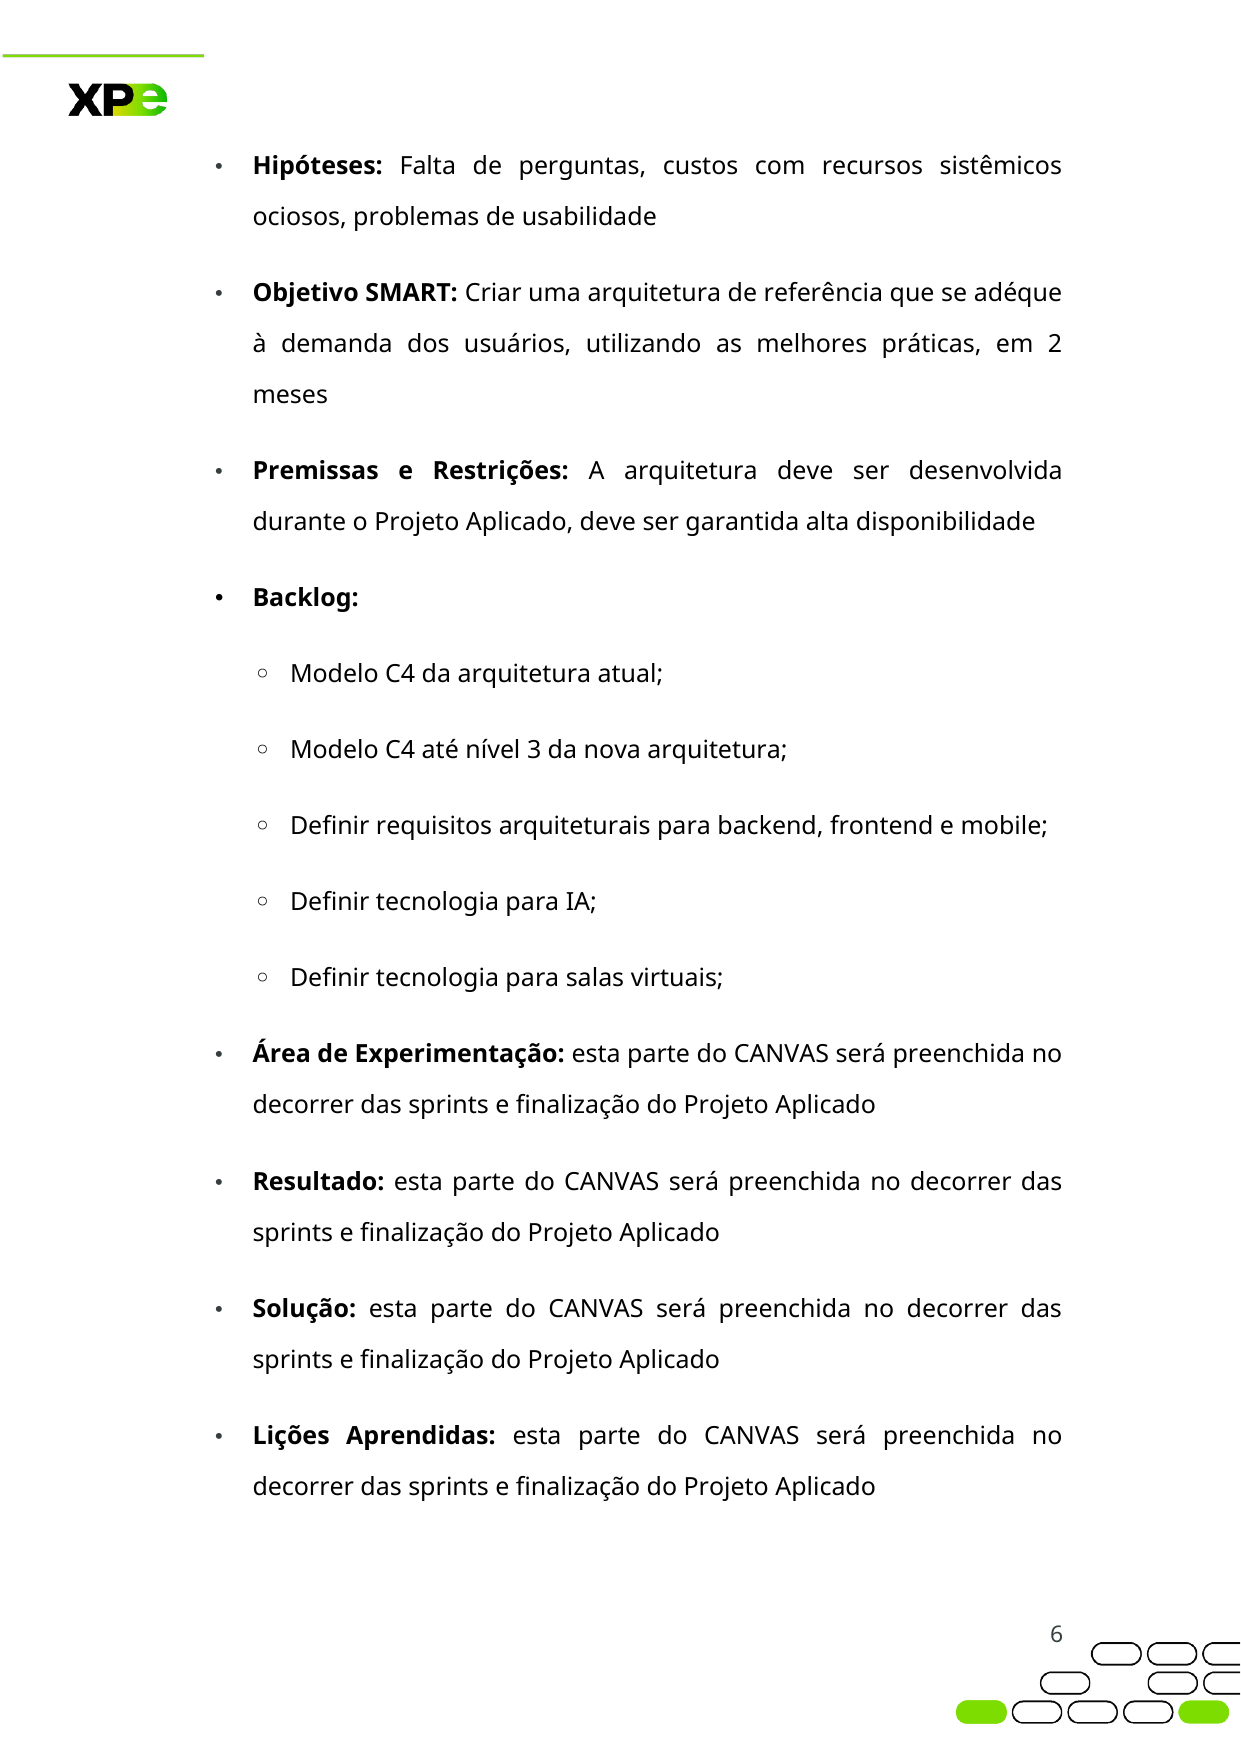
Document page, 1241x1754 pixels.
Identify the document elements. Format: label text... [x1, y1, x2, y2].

list Solução: esta parte do CANVAS será preenchida no decorrer das sprints e finalização do Projeto Aplicado [215, 1290, 1063, 1375]
list Definir tecnologia para IA; [252, 884, 1063, 918]
list Backlog: [215, 580, 1063, 614]
list Modelo C4 da arquitetura atual; [252, 656, 1063, 690]
list Modelo C4 até nível 3 da nova arquitetura; [252, 732, 1063, 766]
list Definir requisitos arquiteturais para backend, frontend e mobile; [252, 808, 1063, 842]
picture [955, 1642, 1241, 1724]
list Objetivo SMART: Criar uma arquitetura de referência que se adéque à demanda dos usuários, utilizando as melhores práticas, em 2 meses [215, 275, 1063, 411]
list Definir tecnologia para salas virtuais; [252, 960, 1063, 994]
list Área de Experimentação: esta parte do CANVAS será preenchida no decorrer das sprints e finalização do Projeto Aplicado [215, 1036, 1063, 1121]
picture [2, 51, 205, 148]
list Hipóteses: Falta de perguntas, custos com recursos sistêmicos ociosos, problemas de usabilidade [215, 148, 1063, 233]
list Premissas e Restrições: A arquitetura deve ser desenvolvida durante o Projeto Aplicado, deve ser garantida alta disponibilidade [215, 453, 1063, 538]
list Lições Aprendidas: esta parte do CANVAS será preenchida no decorrer das sprints e finalização do Projeto Aplicado [215, 1417, 1063, 1502]
list Resultado: esta parte do CANVAS será preenchida no decorrer das sprints e finalização do Projeto Aplicado [215, 1163, 1063, 1248]
